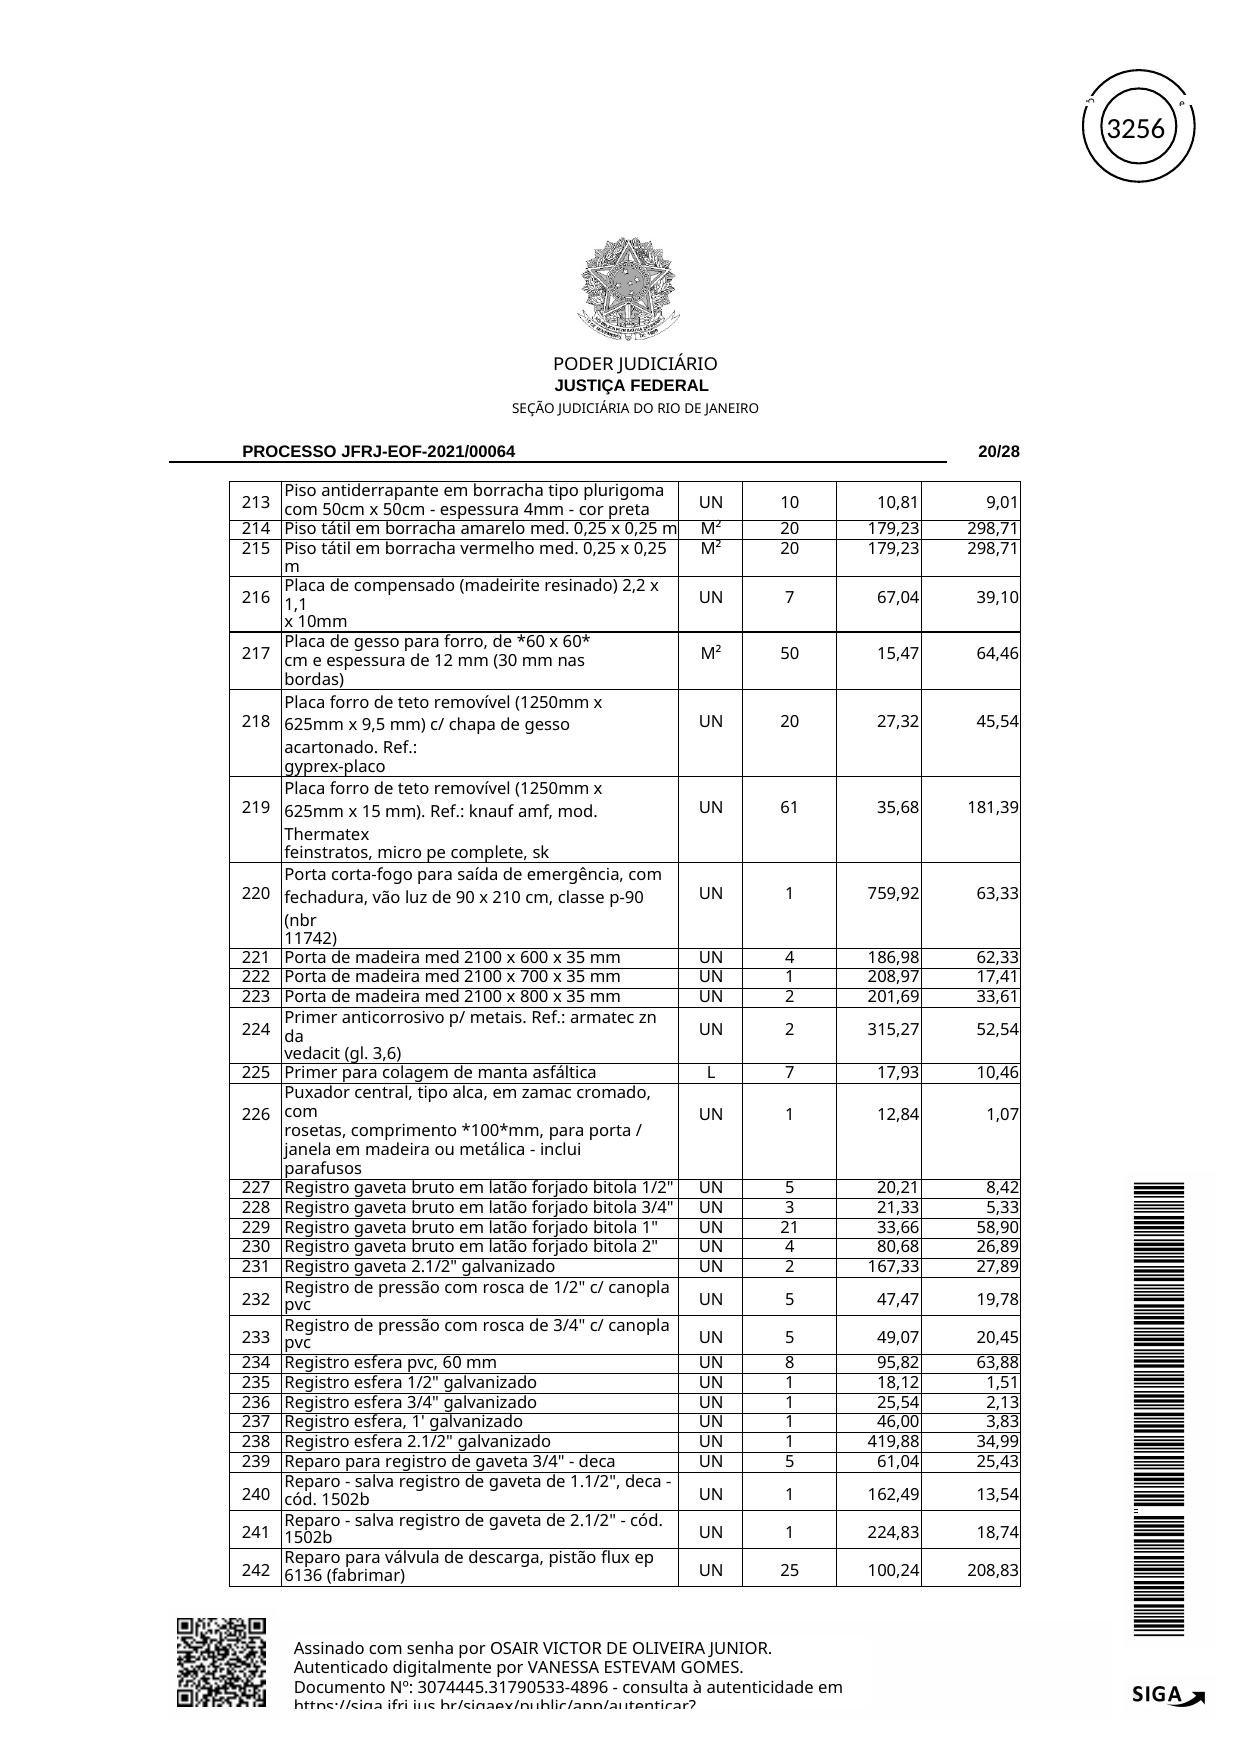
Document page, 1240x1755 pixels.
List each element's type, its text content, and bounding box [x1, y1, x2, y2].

table_header 10,81 [837, 482, 921, 519]
table_cell UN [679, 1453, 742, 1472]
table_cell 233 [230, 1316, 281, 1353]
table_cell 2 [743, 1008, 836, 1063]
table_cell 62,33 [922, 949, 1020, 968]
table_cell Registro de pressão com rosca de 3/4" c/ canopla pvc [282, 1316, 678, 1353]
table_cell 20,21 [837, 1180, 921, 1198]
table_cell Porta de madeira med 2100 x 700 x 35 mm [282, 969, 678, 987]
table_cell 162,49 [837, 1473, 921, 1510]
table_cell 17,41 [922, 969, 1020, 987]
subtitle JUSTIÇA FEDERAL [552, 376, 711, 395]
table_cell 20,45 [922, 1316, 1020, 1353]
table_cell 759,92 [837, 863, 921, 948]
table_cell 63,88 [922, 1355, 1020, 1373]
table_cell UN [679, 1219, 742, 1238]
table_cell 228 [230, 1199, 281, 1218]
table_cell 2,13 [922, 1394, 1020, 1413]
subtitle PODER JUDICIÁRIO [487, 351, 784, 375]
table_cell Reparo para válvula de descarga, pistão flux ep 6136 (fabrimar) [282, 1549, 678, 1586]
table_cell Primer para colagem de manta asfáltica [282, 1064, 678, 1083]
table_cell UN [679, 1394, 742, 1413]
subtitle PODER JUDICIÁRIO [0, 340, 32, 358]
table_cell Reparo - salva registro de gaveta de 2.1/2" - cód. 1502b [282, 1511, 678, 1548]
table_cell 1,51 [922, 1374, 1020, 1393]
table_cell UN [679, 1433, 742, 1452]
table_cell UN [679, 1374, 742, 1393]
table_cell 20 [743, 690, 836, 776]
table_cell 47,47 [837, 1278, 921, 1315]
table_cell 224 [230, 1008, 281, 1063]
table_cell 8 [743, 1355, 836, 1373]
table_cell 3,83 [922, 1414, 1020, 1432]
table_cell 222 [230, 969, 281, 987]
table_cell 179,23 [837, 521, 921, 539]
table_cell 208,97 [837, 969, 921, 987]
table_cell 208,83 [922, 1549, 1020, 1586]
table_cell M² [679, 521, 742, 539]
table_cell 1 [743, 863, 836, 948]
table_cell 1 [743, 1374, 836, 1393]
table_cell 1 [743, 1433, 836, 1452]
table_cell 18,12 [837, 1374, 921, 1393]
table_cell 224,83 [837, 1511, 921, 1548]
table_cell 186,98 [837, 949, 921, 968]
table_cell 46,00 [837, 1414, 921, 1432]
table_cell 226 [230, 1084, 281, 1178]
table_cell 50 [743, 633, 836, 689]
table_cell 214 [230, 521, 281, 539]
table_cell 100,24 [837, 1549, 921, 1586]
table_cell Porta de madeira med 2100 x 600 x 35 mm [282, 949, 678, 968]
table_cell UN [679, 1414, 742, 1432]
table_cell 49,07 [837, 1316, 921, 1353]
table_cell Placa forro de teto removível (1250mm x 625mm x 9,5 mm) c/ chapa de gesso acartonado. Ref.: gyprex-placo [282, 690, 678, 776]
table_cell 7 [743, 1064, 836, 1083]
table_cell UN [679, 1549, 742, 1586]
text SEÇÃO JUDICIÁRIA DO RIO DE JANEIRO [487, 398, 784, 417]
table_cell 45,54 [922, 690, 1020, 776]
table_cell 221 [230, 949, 281, 968]
table_cell 217 [230, 633, 281, 689]
table_cell 1 [743, 1511, 836, 1548]
table_cell 7 [743, 577, 836, 631]
table_cell 25 [743, 1549, 836, 1586]
table_cell UN [679, 1084, 742, 1178]
table_cell UN [679, 1316, 742, 1353]
table_cell UN [679, 1511, 742, 1548]
table_cell Primer anticorrosivo p/ metais. Ref.: armatec zn da vedacit (gl. 3,6) [282, 1008, 678, 1063]
table_cell 220 [230, 863, 281, 948]
table_cell 21,33 [837, 1199, 921, 1218]
table_header 10 [743, 482, 836, 519]
table_cell 13,54 [922, 1473, 1020, 1510]
table_cell UN [679, 1278, 742, 1315]
table_cell 58,90 [922, 1219, 1020, 1238]
table_cell 219 [230, 777, 281, 862]
table_cell 1 [743, 1473, 836, 1510]
table_cell 242 [230, 1549, 281, 1586]
table_cell Registro esfera 2.1/2" galvanizado [282, 1433, 678, 1452]
table_cell UN [679, 1259, 742, 1277]
table_cell 298,71 [922, 540, 1020, 576]
table_cell 215 [230, 540, 281, 576]
table_cell 218 [230, 690, 281, 776]
table_cell 298,71 [922, 521, 1020, 539]
table_cell 1 [743, 1394, 836, 1413]
table_cell 216 [230, 577, 281, 631]
table_cell 27,32 [837, 690, 921, 776]
table_cell 1 [743, 1084, 836, 1178]
table_cell 232 [230, 1278, 281, 1315]
table_cell UN [679, 1473, 742, 1510]
text ç [1085, 98, 1099, 106]
text e [1179, 97, 1193, 105]
table_cell Registro gaveta 2.1/2" galvanizado [282, 1259, 678, 1277]
table_cell 25,43 [922, 1453, 1020, 1472]
table_cell 4 [743, 1239, 836, 1257]
table_cell M² [679, 633, 742, 689]
table_cell 236 [230, 1394, 281, 1413]
table_cell Puxador central, tipo alca, em zamac cromado, com rosetas, comprimento *100*mm, para porta / janela em madeira ou metálica - inclui parafusos [282, 1084, 678, 1178]
table_cell 419,88 [837, 1433, 921, 1452]
table_cell Reparo para registro de gaveta 3/4" - deca [282, 1453, 678, 1472]
table_cell UN [679, 969, 742, 987]
table_cell 2 [743, 989, 836, 1007]
table_cell Registro esfera, 1' galvanizado [282, 1414, 678, 1432]
table_cell 230 [230, 1239, 281, 1257]
table_cell Registro esfera 3/4" galvanizado [282, 1394, 678, 1413]
table_header 213 [230, 482, 281, 519]
table_cell UN [679, 1008, 742, 1063]
table_cell 241 [230, 1511, 281, 1548]
table_cell 25,54 [837, 1394, 921, 1413]
table_cell 315,27 [837, 1008, 921, 1063]
table_cell Reparo - salva registro de gaveta de 1.1/2", deca - cód. 1502b [282, 1473, 678, 1510]
table_cell 52,54 [922, 1008, 1020, 1063]
subtitle PROCESSO JFRJ-EOF-2021/00064 20/28 [242, 442, 1227, 461]
table_cell Piso tátil em borracha amarelo med. 0,25 x 0,25 m [282, 521, 678, 539]
table_cell UN [679, 777, 742, 862]
table_cell 239 [230, 1453, 281, 1472]
table_cell 27,89 [922, 1259, 1020, 1277]
table_cell 240 [230, 1473, 281, 1510]
table_cell 33,66 [837, 1219, 921, 1238]
table_cell 80,68 [837, 1239, 921, 1257]
table_cell 33,61 [922, 989, 1020, 1007]
table_cell 5 [743, 1453, 836, 1472]
table_cell Porta de madeira med 2100 x 800 x 35 mm [282, 989, 678, 1007]
table_cell 5,33 [922, 1199, 1020, 1218]
table_cell 179,23 [837, 540, 921, 576]
table_cell 234 [230, 1355, 281, 1373]
table_cell Registro de pressão com rosca de 1/2" c/ canopla pvc [282, 1278, 678, 1315]
table_cell 20 [743, 521, 836, 539]
table_header 9,01 [922, 482, 1020, 519]
table_cell 67,04 [837, 577, 921, 631]
table_cell 3 [743, 1199, 836, 1218]
table_cell 225 [230, 1064, 281, 1083]
table_cell 1 [743, 969, 836, 987]
table_cell 34,99 [922, 1433, 1020, 1452]
table_cell 2 [743, 1259, 836, 1277]
table_cell Registro gaveta bruto em latão forjado bitola 3/4" [282, 1199, 678, 1218]
table_cell 61 [743, 777, 836, 862]
table_cell UN [679, 949, 742, 968]
table_cell 229 [230, 1219, 281, 1238]
table_cell UN [679, 690, 742, 776]
table_header Piso antiderrapante em borracha tipo plurigoma com 50cm x 50cm - espessura 4mm - cor preta [282, 482, 678, 519]
table_cell UN [679, 863, 742, 948]
table_cell 181,39 [922, 777, 1020, 862]
table_cell UN [679, 1355, 742, 1373]
table_cell 5 [743, 1278, 836, 1315]
table_cell Registro gaveta bruto em latão forjado bitola 1" [282, 1219, 678, 1238]
table_cell Porta corta-fogo para saída de emergência, com fechadura, vão luz de 90 x 210 cm, classe p-90 (nbr 11742) [282, 863, 678, 948]
table_cell 21 [743, 1219, 836, 1238]
table_cell 235 [230, 1374, 281, 1393]
table_cell Registro esfera pvc, 60 mm [282, 1355, 678, 1373]
table_cell M² [679, 540, 742, 576]
table_cell 39,10 [922, 577, 1020, 631]
table_cell Registro gaveta bruto em latão forjado bitola 2" [282, 1239, 678, 1257]
table_cell UN [679, 1180, 742, 1198]
table_header UN [679, 482, 742, 519]
table_cell 20 [743, 540, 836, 576]
table_cell 8,42 [922, 1180, 1020, 1198]
table_cell 18,74 [922, 1511, 1020, 1548]
table_cell 237 [230, 1414, 281, 1432]
table_cell Registro gaveta bruto em latão forjado bitola 1/2" [282, 1180, 678, 1198]
table_cell 1,07 [922, 1084, 1020, 1178]
table_cell 1 [743, 1414, 836, 1432]
table_cell 12,84 [837, 1084, 921, 1178]
table_cell 19,78 [922, 1278, 1020, 1315]
table_cell 4 [743, 949, 836, 968]
table_cell Piso tátil em borracha vermelho med. 0,25 x 0,25 m [282, 540, 678, 576]
table_cell 35,68 [837, 777, 921, 862]
table_cell 63,33 [922, 863, 1020, 948]
table_cell Placa de compensado (madeirite resinado) 2,2 x 1,1 x 10mm [282, 577, 678, 631]
table_cell 17,93 [837, 1064, 921, 1083]
table_cell Placa forro de teto removível (1250mm x 625mm x 15 mm). Ref.: knauf amf, mod. Thermatex feinstratos, micro pe complete, sk [282, 777, 678, 862]
table_cell 201,69 [837, 989, 921, 1007]
table_cell 5 [743, 1316, 836, 1353]
table_cell 227 [230, 1180, 281, 1198]
table_cell UN [679, 577, 742, 631]
table_cell L [679, 1064, 742, 1083]
table_cell UN [679, 1239, 742, 1257]
table_cell 223 [230, 989, 281, 1007]
table_cell Placa de gesso para forro, de *60 x 60* cm e espessura de 12 mm (30 mm nas bordas) [282, 633, 678, 689]
table_cell 231 [230, 1259, 281, 1277]
table_cell UN [679, 989, 742, 1007]
table_cell 167,33 [837, 1259, 921, 1277]
table_cell 238 [230, 1433, 281, 1452]
table_cell 95,82 [837, 1355, 921, 1373]
table_cell 10,46 [922, 1064, 1020, 1083]
table_cell 5 [743, 1180, 836, 1198]
table_cell 61,04 [837, 1453, 921, 1472]
table_cell Registro esfera 1/2" galvanizado [282, 1374, 678, 1393]
table_cell 15,47 [837, 633, 921, 689]
table_cell 26,89 [922, 1239, 1020, 1257]
table_cell 64,46 [922, 633, 1020, 689]
table_cell UN [679, 1199, 742, 1218]
